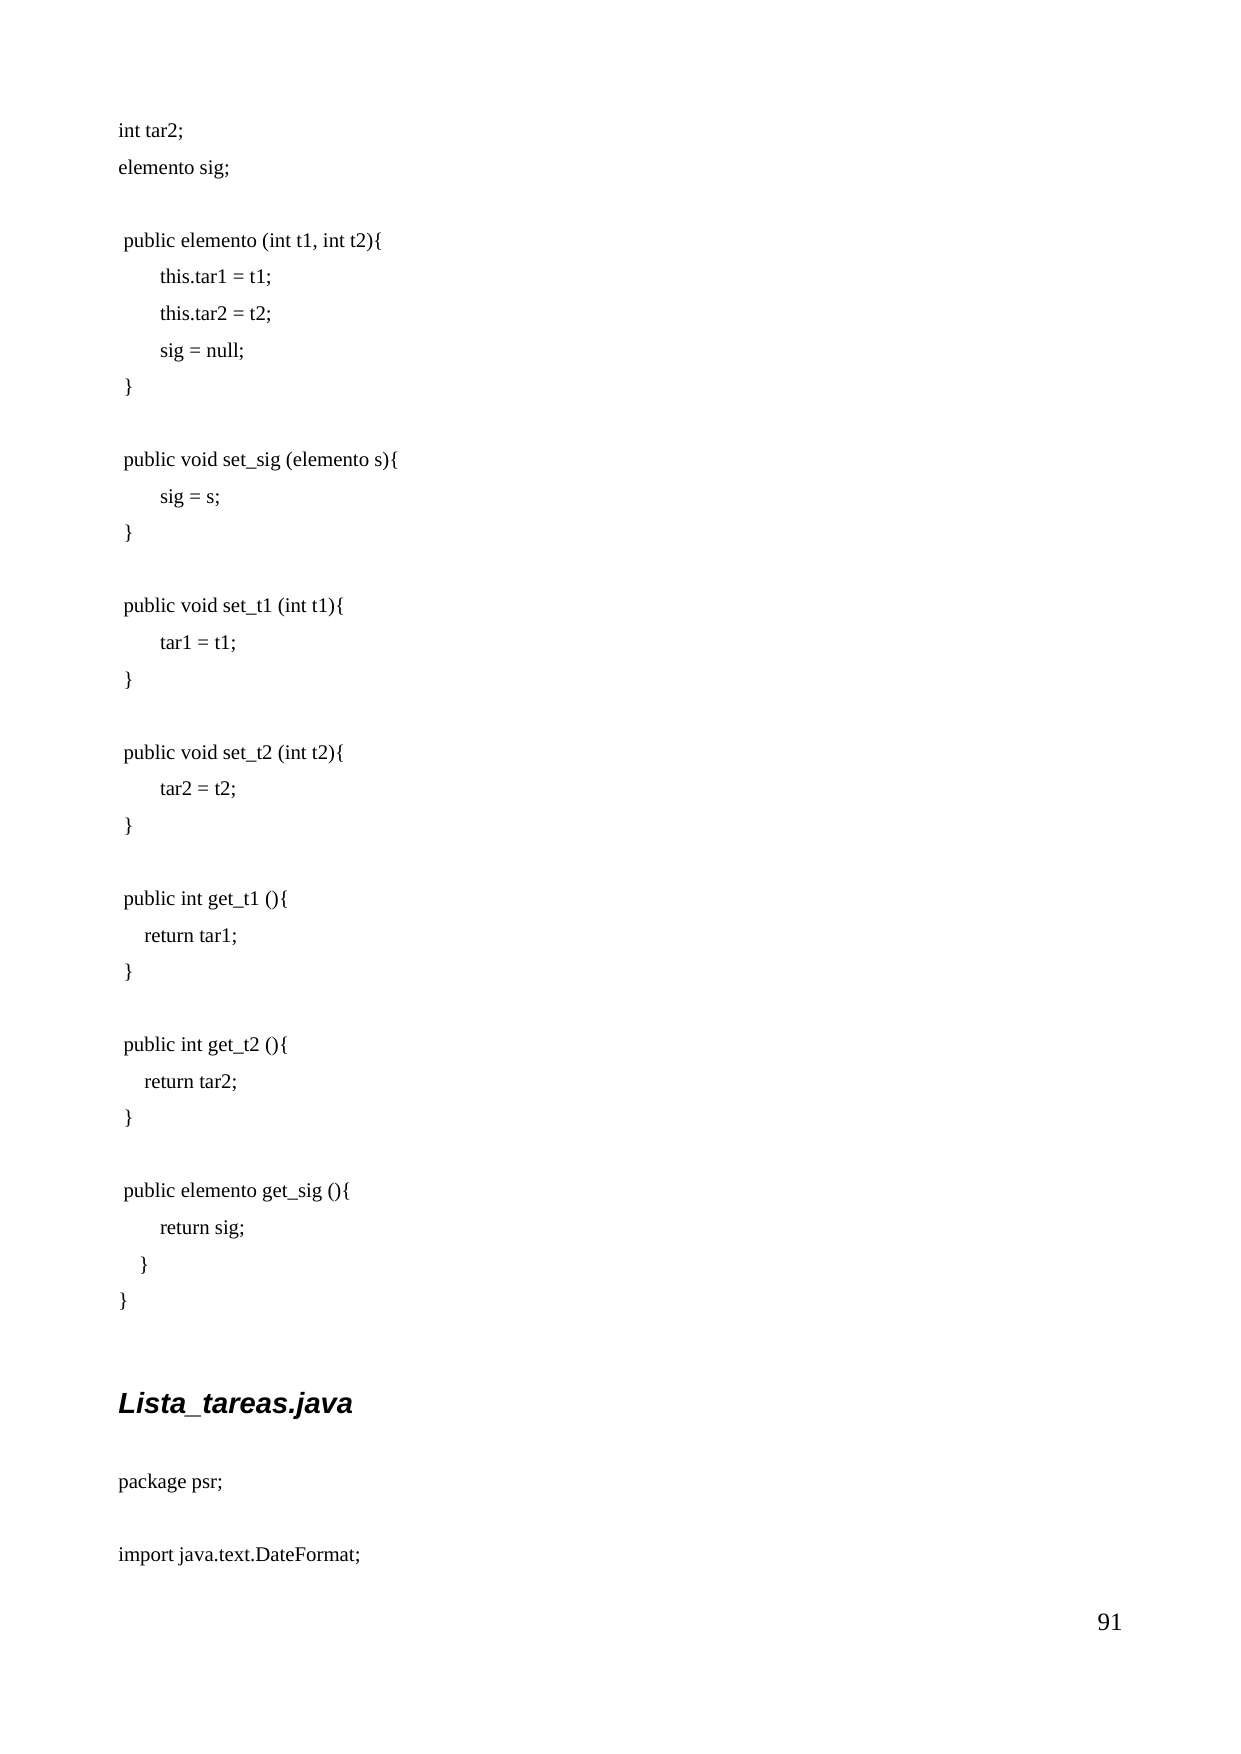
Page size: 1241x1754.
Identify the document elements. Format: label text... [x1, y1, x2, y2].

text sig = null; [118, 337, 1122, 362]
text tar1 = t1; [118, 630, 1122, 654]
text int tar2; [118, 118, 1122, 142]
text return tar2; [118, 1069, 1122, 1093]
text import java.text.DateFormat; [118, 1542, 1122, 1566]
text } [118, 1288, 1122, 1312]
text public void set_t2 (int t2){ [118, 740, 1122, 764]
text public int get_t1 (){ [118, 886, 1122, 910]
subtitle Lista_tareas.java [118, 1386, 1122, 1420]
text public elemento (int t1, int t2){ [118, 228, 1122, 252]
text public void set_t1 (int t1){ [118, 593, 1122, 617]
text } [118, 667, 1122, 691]
text tar2 = t2; [118, 776, 1122, 800]
text this.tar2 = t2; [118, 301, 1122, 325]
text return sig; [118, 1215, 1122, 1239]
text } [118, 959, 1122, 983]
text package psr; [118, 1469, 1122, 1493]
text this.tar1 = t1; [118, 264, 1122, 288]
text } [118, 813, 1122, 837]
text } [118, 1105, 1122, 1129]
text public elemento get_sig (){ [118, 1178, 1122, 1202]
text } [118, 1252, 1122, 1276]
text } [118, 374, 1122, 398]
text return tar1; [118, 922, 1122, 947]
text elemento sig; [118, 155, 1122, 179]
text public int get_t2 (){ [118, 1032, 1122, 1056]
text sig = s; [118, 484, 1122, 508]
text } [118, 520, 1122, 544]
text public void set_sig (elemento s){ [118, 447, 1122, 471]
